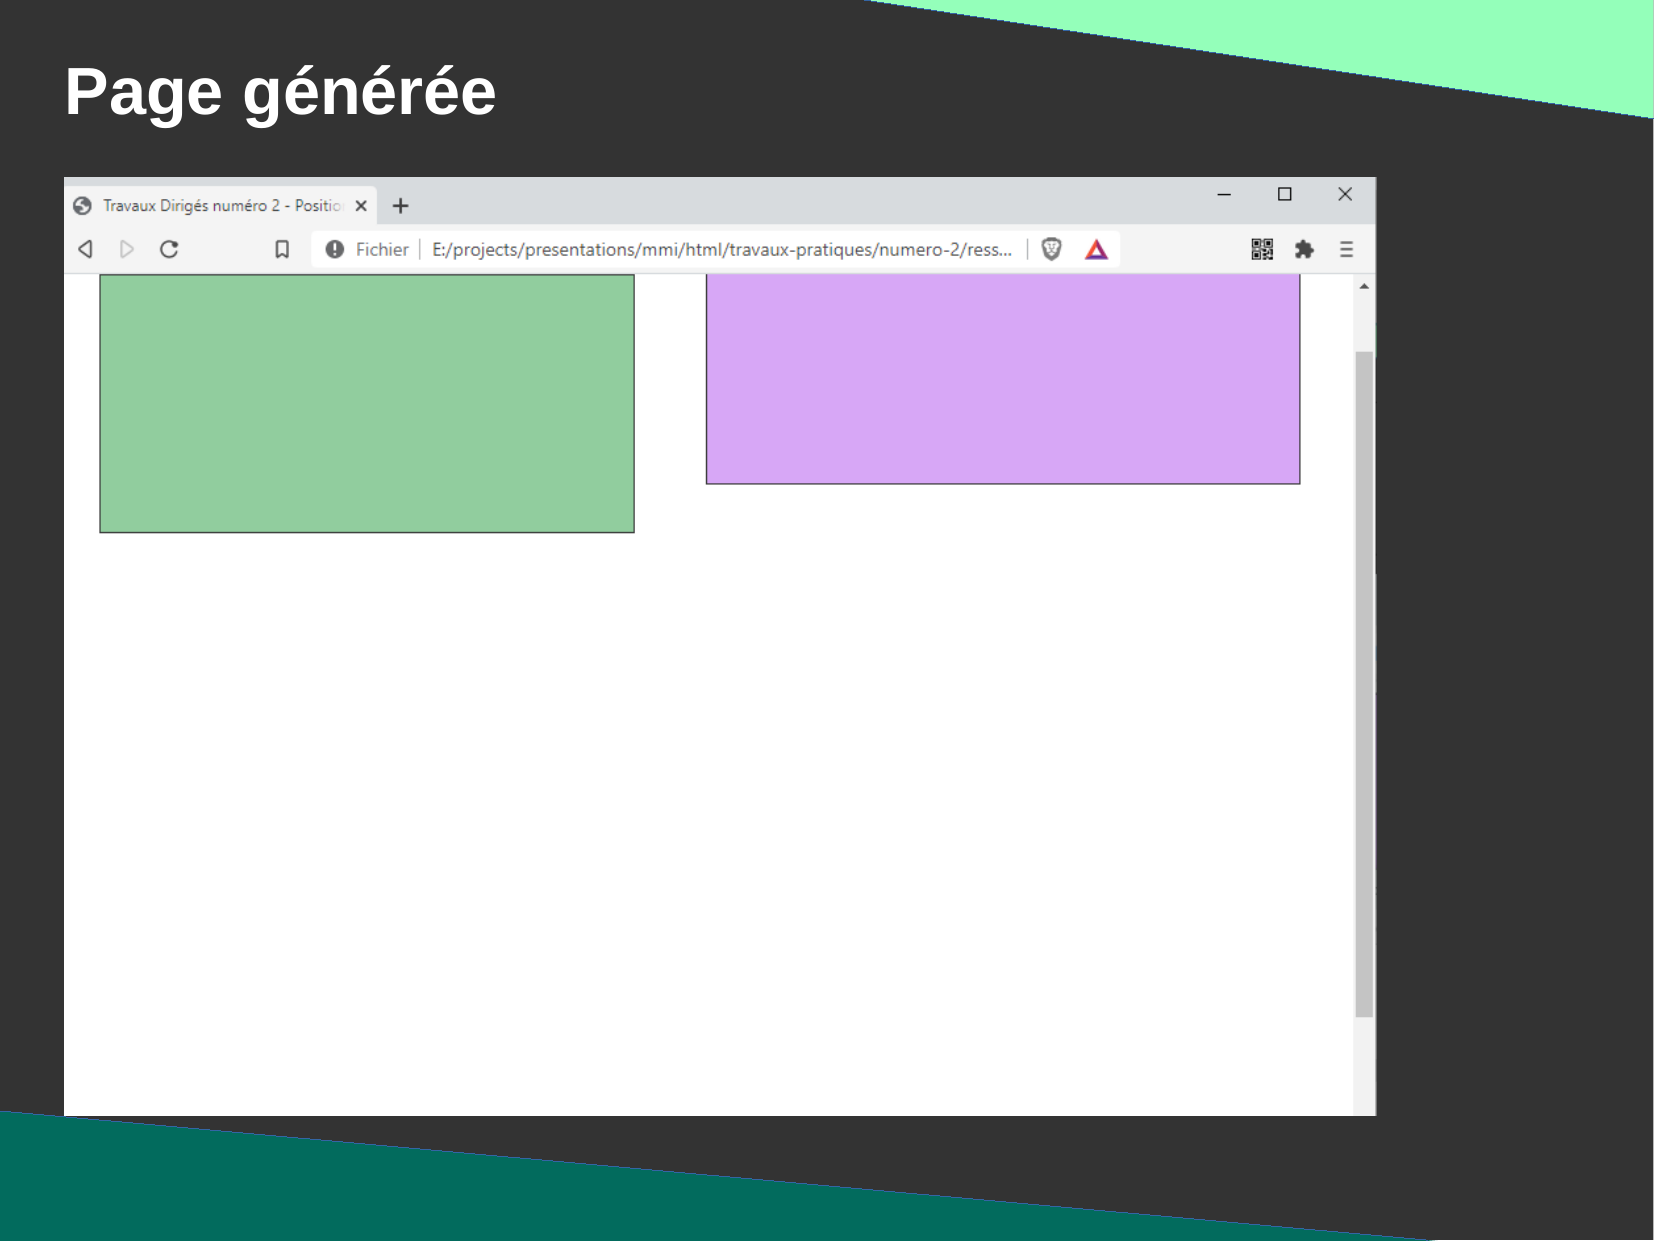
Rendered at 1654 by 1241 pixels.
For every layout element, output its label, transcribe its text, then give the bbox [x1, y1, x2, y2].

picture [64, 177, 1377, 1116]
title Page générée [64, 54, 1553, 157]
text_box [864, 0, 1654, 119]
